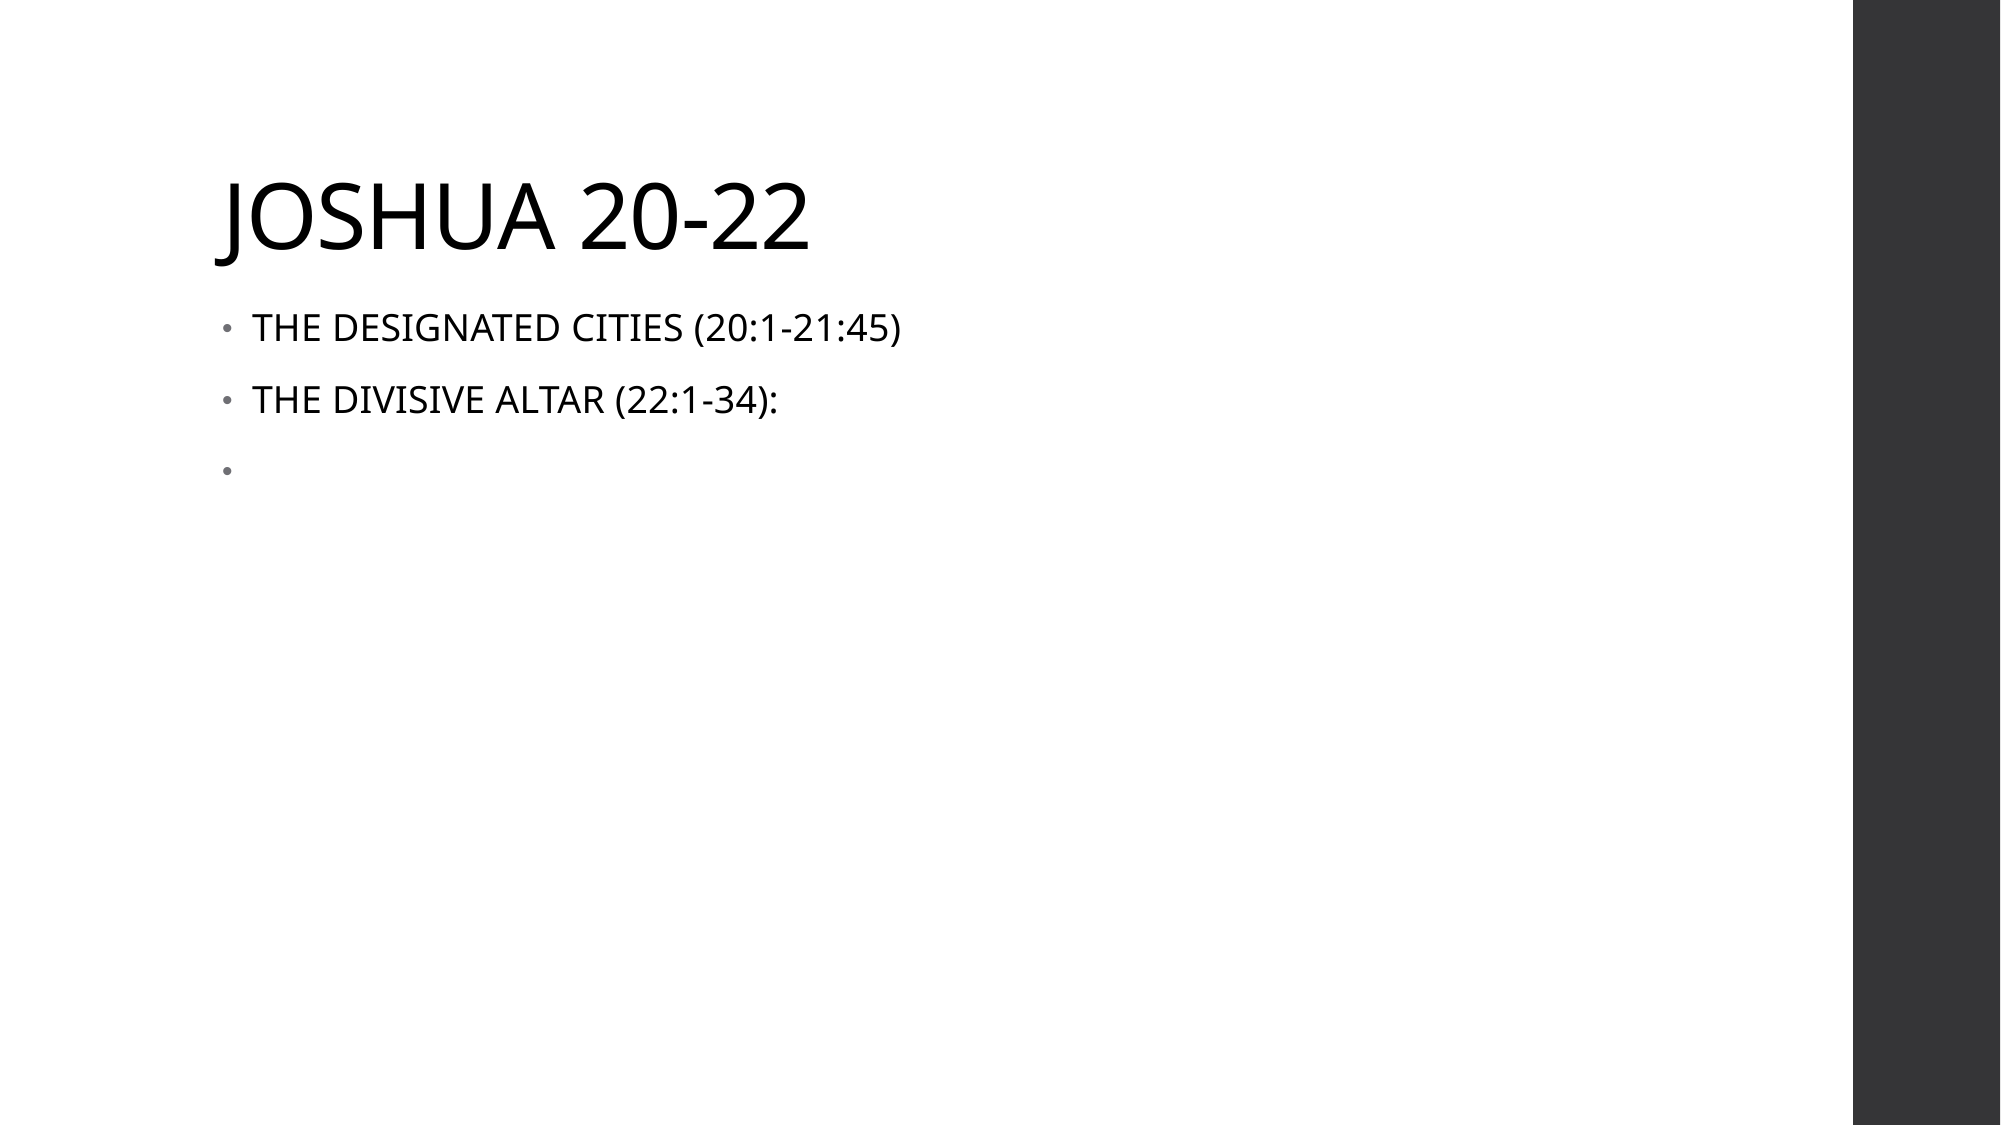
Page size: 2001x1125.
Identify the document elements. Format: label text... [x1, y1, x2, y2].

title JOSHUA 20-22 [206, 60, 1797, 278]
list THE DESIGNATED CITIES (20:1-21:45) THE DIVISIVE ALTAR (22:1-34): [206, 299, 1617, 1014]
